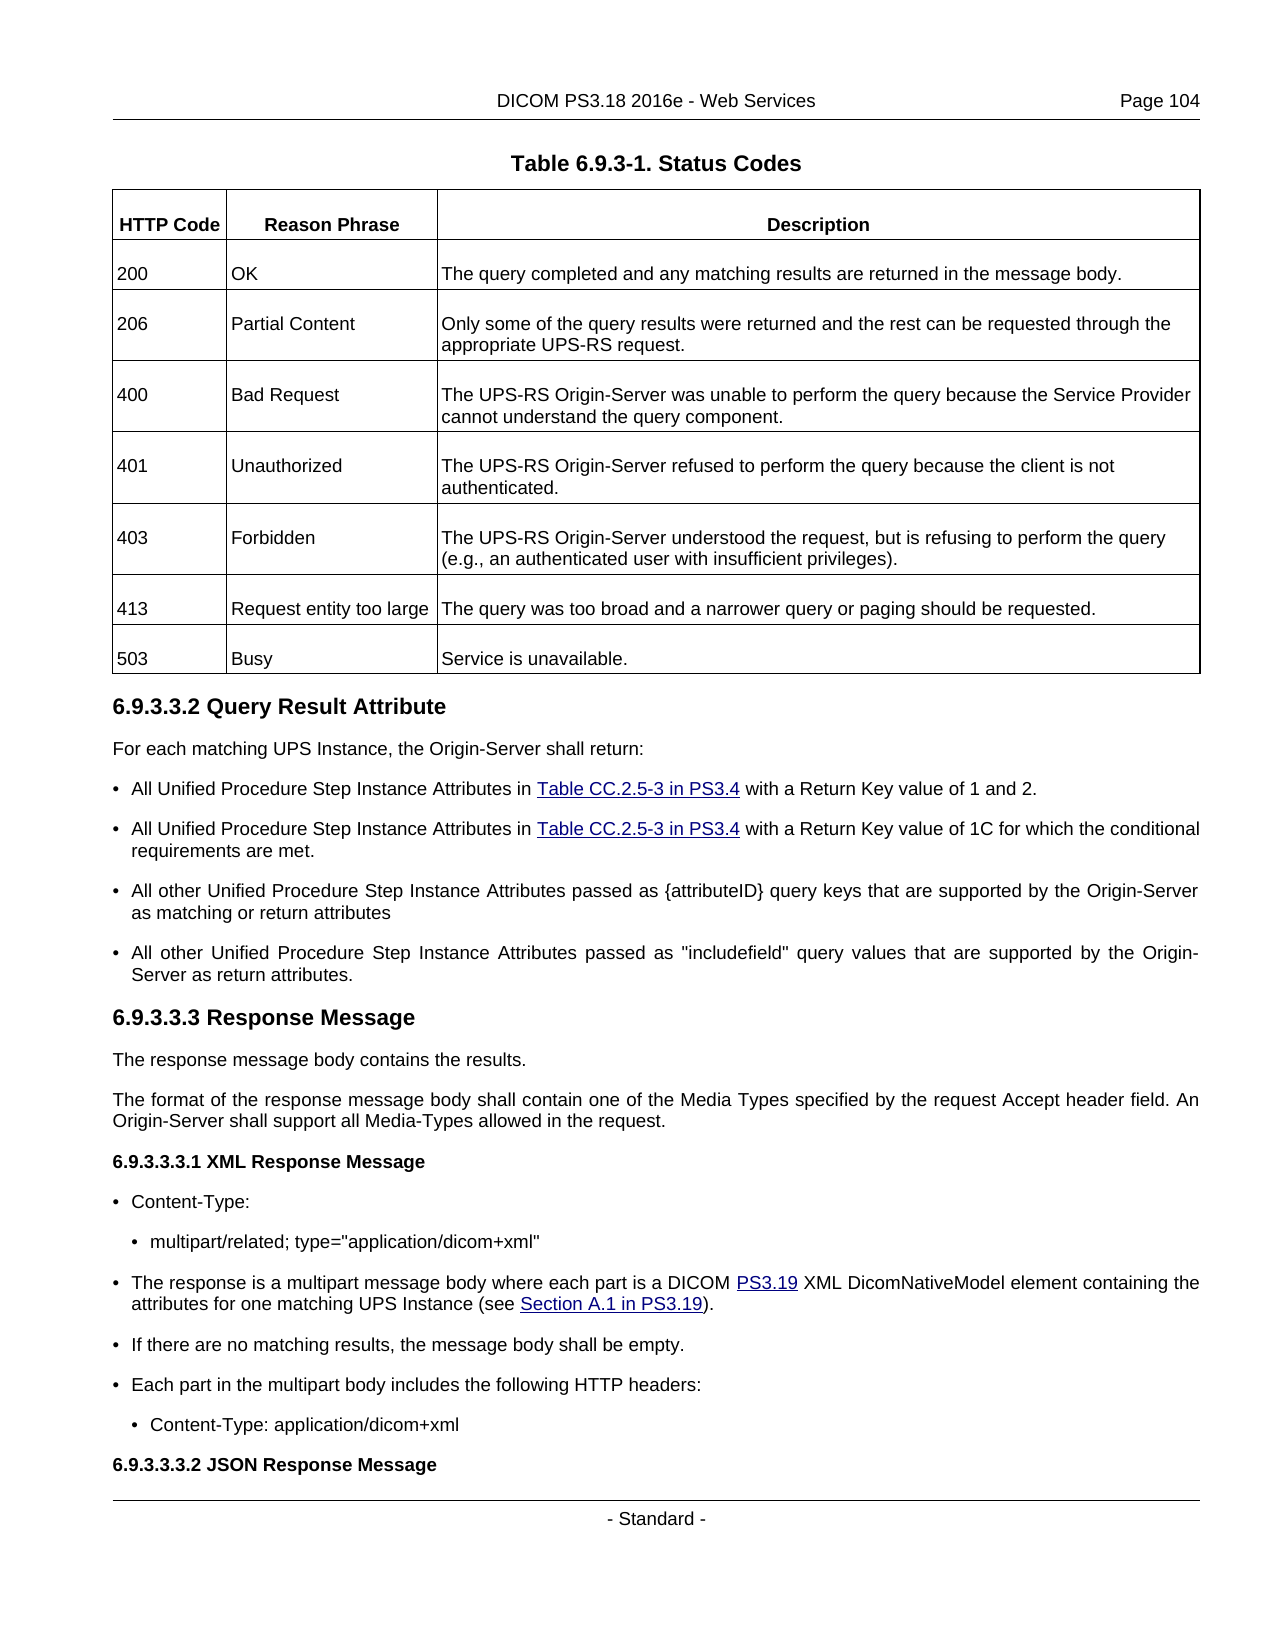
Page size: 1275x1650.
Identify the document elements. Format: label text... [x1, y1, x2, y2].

list The response is a multipart message body where each part is a DICOM PS3.19 XML DicomNativeModel element containing the attributes for one matching UPS Instance (see Section A.1 in PS3.19). [112, 1271, 1200, 1314]
text 6.9.3.3.3 Response Message [112, 1004, 1200, 1029]
table_cell The UPS-RS Origin-Server was unable to perform the query because the Service Provider cannot understand the query component. [438, 361, 1199, 431]
list All Unified Procedure Step Instance Attributes in Table CC.2.5-3 in PS3.4 with a Return Key value of 1C for which the conditional requirements are met. [112, 818, 1200, 861]
list multipart/related; type="application/dicom+xml" [131, 1231, 1200, 1253]
table_cell The UPS-RS Origin-Server understood the request, but is refusing to perform the query (e.g., an authenticated user with insufficient privileges). [438, 504, 1199, 574]
text 6.9.3.3.3.2 JSON Response Message [112, 1454, 1200, 1476]
table_cell 200 [113, 240, 226, 289]
list All Unified Procedure Step Instance Attributes in Table CC.2.5-3 in PS3.4 with a Return Key value of 1 and 2. [112, 778, 1200, 799]
table_cell Forbidden [227, 504, 437, 574]
table_cell 206 [113, 290, 226, 360]
table_cell The query completed and any matching results are returned in the message body. [438, 240, 1199, 289]
table_cell 403 [113, 504, 226, 574]
table_cell The query was too broad and a narrower query or paging should be requested. [438, 575, 1199, 623]
list Content-Type: [112, 1191, 1200, 1212]
table_header Reason Phrase [227, 190, 437, 239]
text For each matching UPS Instance, the Origin-Server shall return: [112, 737, 1200, 759]
table_cell 503 [113, 625, 226, 673]
text Table 6.9.3-1. Status Codes [112, 150, 1200, 176]
table_cell 400 [113, 361, 226, 431]
table_cell Request entity too large [227, 575, 437, 623]
text 6.9.3.3.2 Query Result Attribute [112, 693, 1200, 719]
table_header HTTP Code [113, 190, 226, 239]
table_cell Only some of the query results were returned and the rest can be requested through the appropriate UPS-RS request. [438, 290, 1199, 360]
table_cell OK [227, 240, 437, 289]
table_cell 401 [113, 432, 226, 502]
text 6.9.3.3.3.1 XML Response Message [112, 1151, 1200, 1172]
text The response message body contains the results. [112, 1048, 1200, 1070]
text The format of the response message body shall contain one of the Media Types specified by the request Accept header field. An Origin-Server shall support all Media-Types allowed in the request. [112, 1089, 1200, 1132]
table_header Description [438, 190, 1199, 239]
table_cell Busy [227, 625, 437, 673]
table_cell Service is unavailable. [438, 625, 1199, 673]
list All other Unified Procedure Step Instance Attributes passed as "includefield" query values that are supported by the Origin-Server as return attributes. [112, 942, 1200, 985]
list Content-Type: application/dicom+xml [131, 1414, 1200, 1436]
table_cell 413 [113, 575, 226, 623]
table_cell Partial Content [227, 290, 437, 360]
list Each part in the multipart body includes the following HTTP headers: [112, 1374, 1200, 1395]
table_cell Unauthorized [227, 432, 437, 502]
list If there are no matching results, the message body shall be empty. [112, 1333, 1200, 1355]
list All other Unified Procedure Step Instance Attributes passed as {attributeID} query keys that are supported by the Origin-Server as matching or return attributes [112, 880, 1200, 923]
table_cell The UPS-RS Origin-Server refused to perform the query because the client is not authenticated. [438, 432, 1199, 502]
table_cell Bad Request [227, 361, 437, 431]
